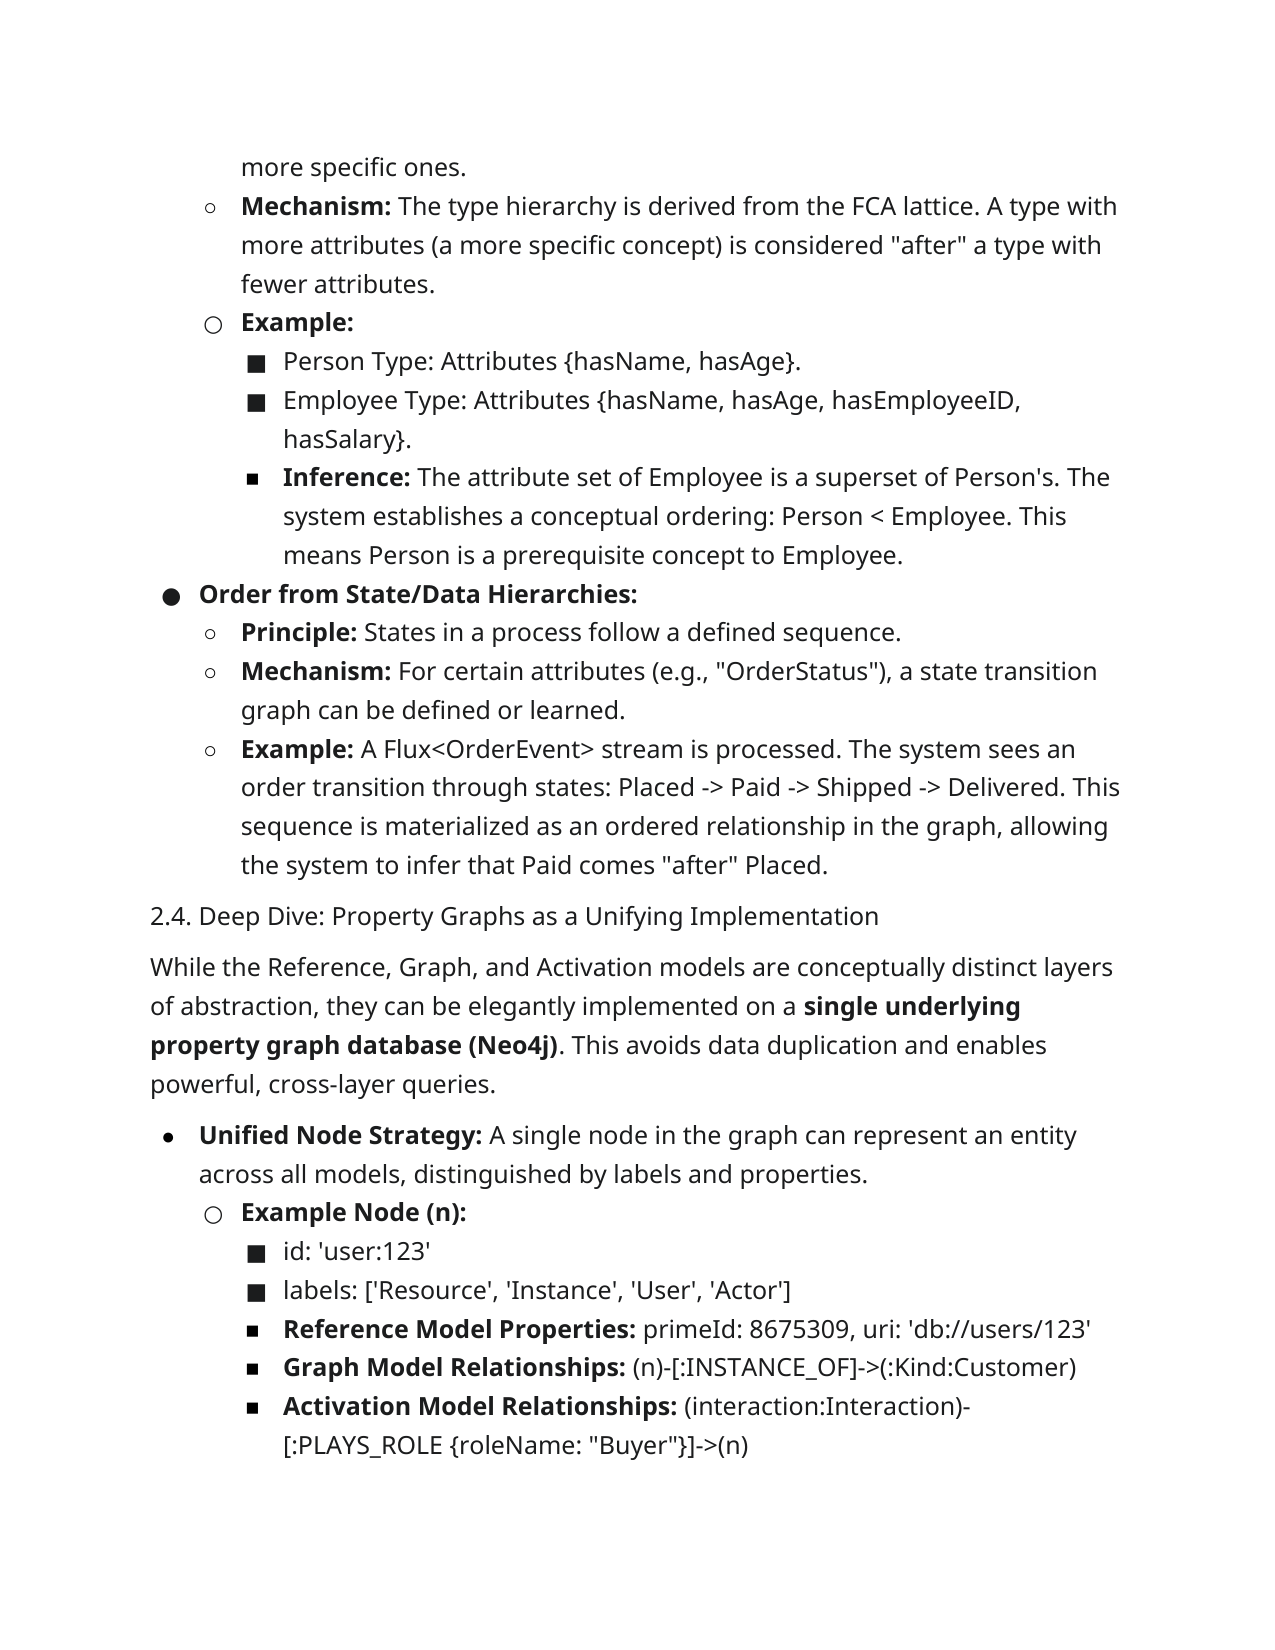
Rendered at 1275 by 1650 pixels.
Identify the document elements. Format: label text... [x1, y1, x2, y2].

list Inference: The attribute set of Employee is a superset of Person's. The system establishes a conceptual ordering: Person < Employee. This means Person is a prerequisite concept to Employee. [245, 460, 1125, 572]
list Example: [203, 305, 1125, 339]
list Order from State/Data Hierarchies: [161, 576, 1125, 610]
text While the Reference, Graph, and Activation models are conceptually distinct layers of abstraction, they can be elegantly implemented on a single underlying property graph database (Neo4j). This avoids data duplication and enables powerful, cross-layer queries. [150, 950, 1125, 1100]
list more specific ones. [203, 150, 1125, 184]
list Example Node (n): [203, 1195, 1125, 1229]
list Activation Model Relationships: (interaction:Interaction)-[:PLAYS_ROLE {roleName: "Buyer"}]->(n) [245, 1389, 1125, 1462]
list Reference Model Properties: primeId: 8675309, uri: 'db://users/123' [245, 1311, 1125, 1345]
list Example: A Flux<OrderEvent> stream is processed. The system sees an order transition through states: Placed -> Paid -> Shipped -> Delivered. This sequence is materialized as an ordered relationship in the graph, allowing the system to infer that Paid comes "after" Placed. [203, 731, 1125, 882]
list Unified Node Strategy: A single node in the graph can represent an entity across all models, distinguished by labels and properties. [161, 1117, 1125, 1190]
list Mechanism: For certain attributes (e.g., "OrderStatus"), a state transition graph can be defined or learned. [203, 654, 1125, 727]
list Principle: States in a process follow a defined sequence. [203, 615, 1125, 649]
list Employee Type: Attributes {hasName, hasAge, hasEmployeeID, hasSalary}. [245, 382, 1125, 455]
list labels: ['Resource', 'Instance', 'User', 'Actor'] [245, 1272, 1125, 1307]
list Person Type: Attributes {hasName, hasAge}. [245, 344, 1125, 378]
list Graph Model Relationships: (n)-[:INSTANCE_OF]->(:Kind:Customer) [245, 1350, 1125, 1384]
list id: 'user:123' [245, 1234, 1125, 1268]
list Mechanism: The type hierarchy is derived from the FCA lattice. A type with more attributes (a more specific concept) is considered "after" a type with fewer attributes. [203, 189, 1125, 300]
subtitle 2.4. Deep Dive: Property Graphs as a Unifying Implementation [150, 899, 1125, 933]
